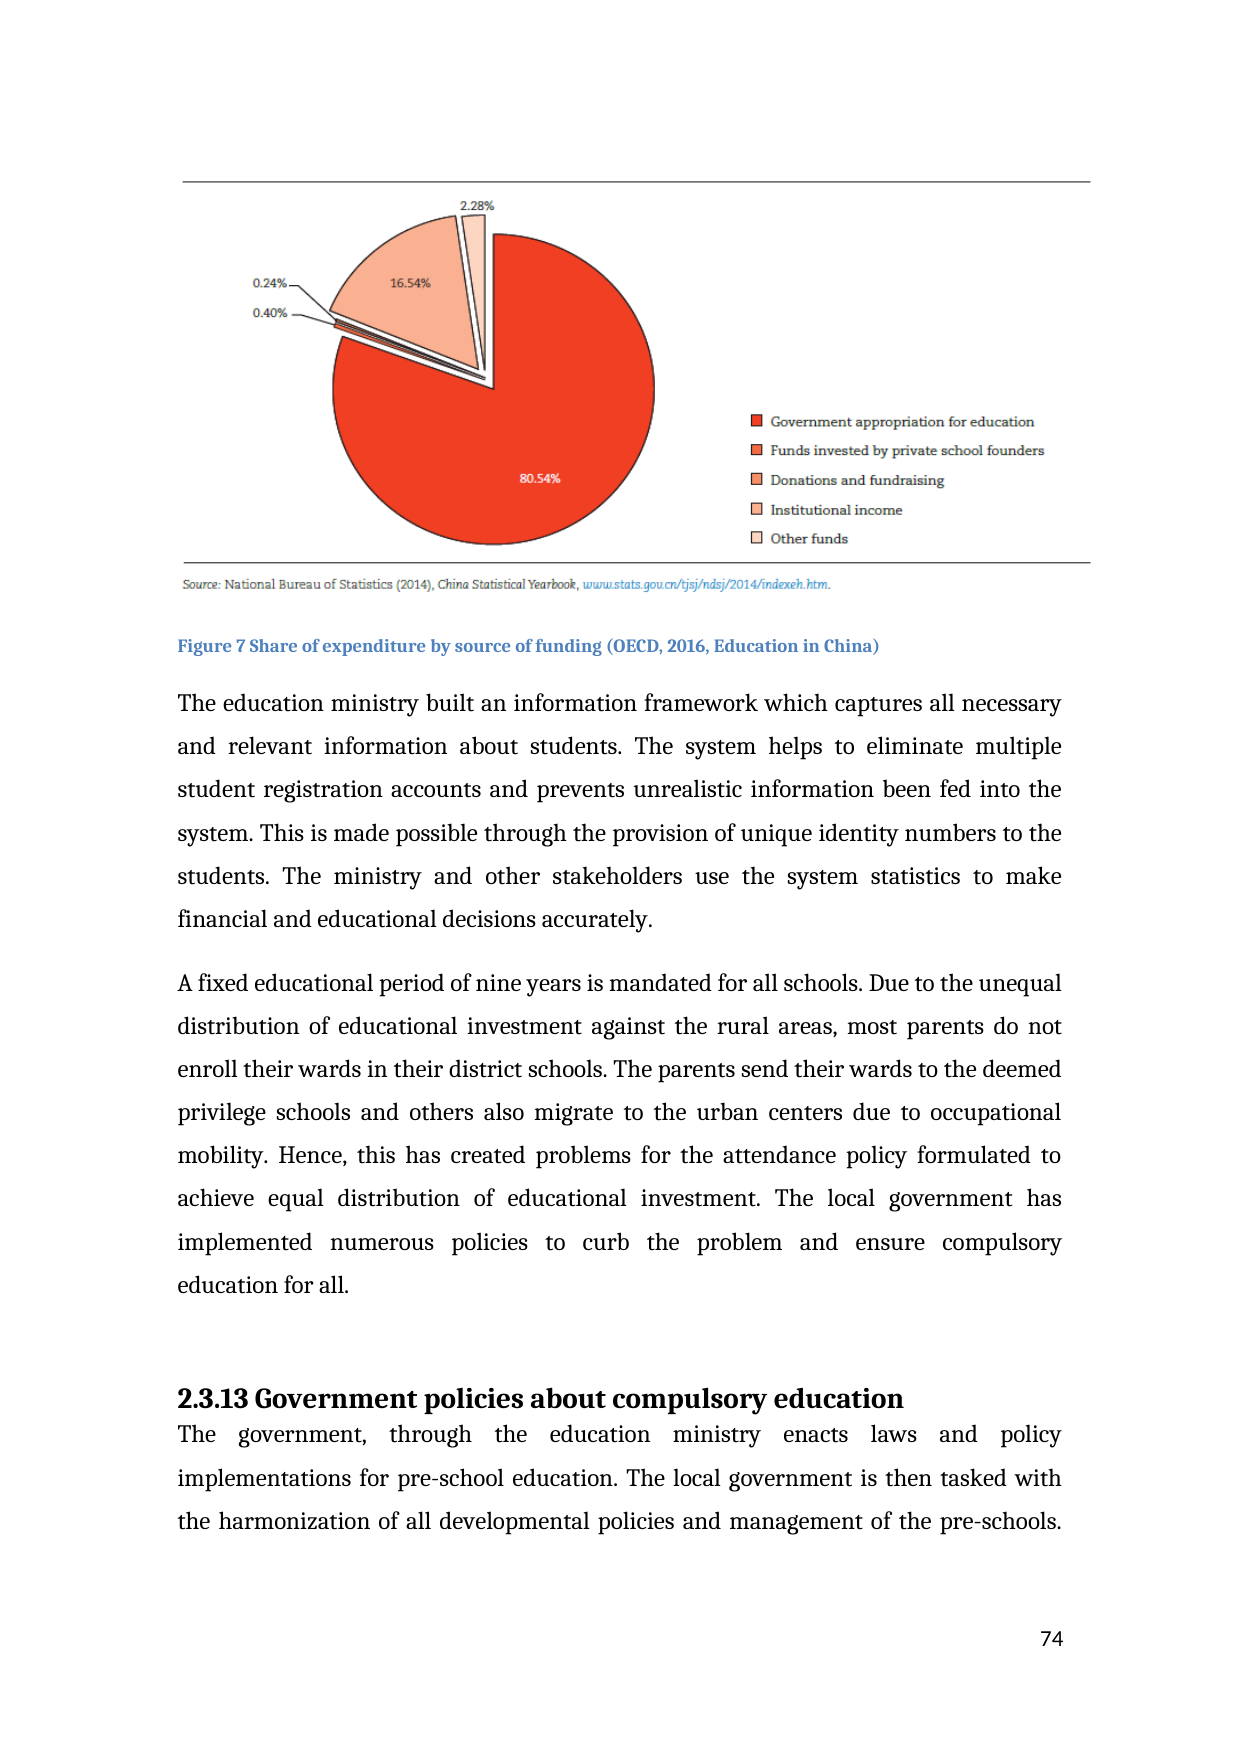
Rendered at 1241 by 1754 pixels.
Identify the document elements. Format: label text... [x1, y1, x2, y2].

text The government, through the education ministry enacts laws and policy implementations for pre-school education. The local government is then tasked with the harmonization of all developmental policies and management of the pre-schools. [177, 1420, 1063, 1535]
picture [177, 177, 1102, 602]
subtitle 2.3.13 Government policies about compulsory education [177, 1382, 1063, 1415]
text Figure 7 Share of expenditure by source of funding (OECD, 2016, Education in China) [177, 636, 1063, 657]
text The education ministry built an information framework which captures all necessary and relevant information about students. The system helps to eliminate multiple student registration accounts and prevents unrealistic information been fed into the system. This is made possible through the provision of unique identity numbers to the students. The ministry and other stakeholders use the system statistics to make financial and educational decisions accurately. [177, 689, 1063, 933]
text A fixed educational period of nine years is mandated for all schools. Due to the unequal distribution of educational investment against the rural areas, most parents do not enroll their wards in their district schools. The parents send their wards to the deemed privilege schools and others also migrate to the urban centers due to occupational mobility. Hence, this has created problems for the attendance policy formulated to achieve equal distribution of educational investment. The local government has implemented numerous policies to curb the problem and ensure compulsory education for all. [177, 969, 1063, 1299]
